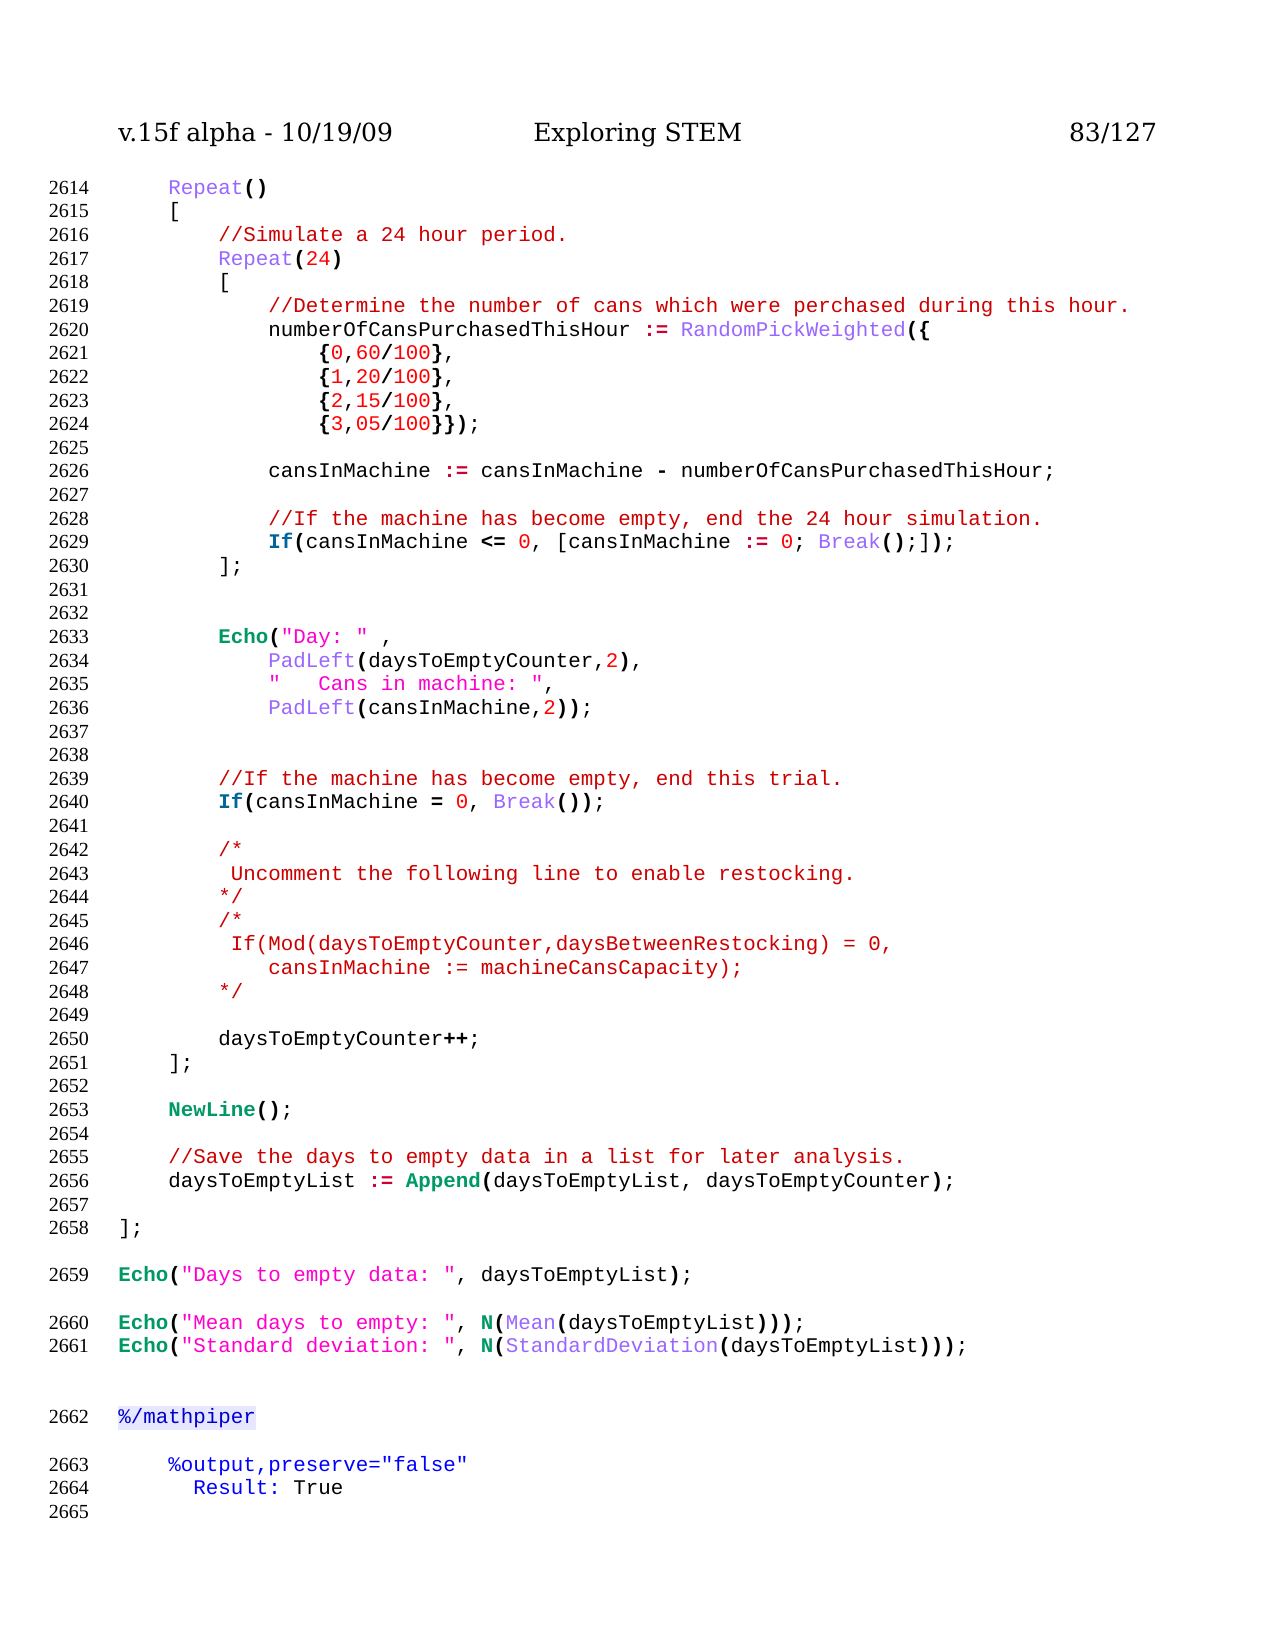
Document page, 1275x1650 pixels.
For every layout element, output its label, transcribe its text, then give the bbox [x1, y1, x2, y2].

text /* [118, 839, 1157, 862]
text Echo("Standard deviation: ", N(StandardDeviation(daysToEmptyList))); [118, 1335, 1157, 1359]
text Result: True [118, 1477, 1157, 1501]
text If(Mod(daysToEmptyCounter,daysBetweenRestocking) = 0, [118, 933, 1157, 957]
text [ [118, 200, 1157, 224]
text PadLeft(cansInMachine,2)); [118, 697, 1157, 721]
text ]; [118, 555, 1157, 579]
text //Simulate a 24 hour period. [118, 224, 1157, 248]
text daysToEmptyList := Append(daysToEmptyList, daysToEmptyCounter); [118, 1170, 1157, 1193]
text {3,05/100}}); [118, 413, 1157, 437]
text PadLeft(daysToEmptyCounter,2), [118, 650, 1157, 673]
text Echo("Day: " , [118, 626, 1157, 650]
text {2,15/100}, [118, 389, 1157, 413]
text If(cansInMachine <= 0, [cansInMachine := 0; Break();]); [118, 531, 1157, 555]
text " Cans in machine: ", [118, 673, 1157, 697]
text {1,20/100}, [118, 366, 1157, 389]
text */ [118, 886, 1157, 910]
text Uncomment the following line to enable restocking. [118, 862, 1157, 886]
text Echo("Days to empty data: ", daysToEmptyList); [118, 1264, 1157, 1288]
text [ [118, 271, 1157, 295]
text //Save the days to empty data in a list for later analysis. [118, 1146, 1157, 1170]
text Repeat() [118, 177, 1157, 200]
text */ [118, 981, 1157, 1004]
text /* [118, 910, 1157, 933]
text //If the machine has become empty, end this trial. [118, 768, 1157, 792]
text Echo("Mean days to empty: ", N(Mean(daysToEmptyList))); [118, 1312, 1157, 1335]
text daysToEmptyCounter++; [118, 1028, 1157, 1052]
text cansInMachine := cansInMachine - numberOfCansPurchasedThisHour; [118, 461, 1157, 484]
text numberOfCansPurchasedThisHour := RandomPickWeighted({ [118, 319, 1157, 342]
text If(cansInMachine = 0, Break()); [118, 792, 1157, 815]
text //Determine the number of cans which were perchased during this hour. [118, 295, 1157, 319]
text Repeat(24) [118, 248, 1157, 271]
text cansInMachine := machineCansCapacity); [118, 957, 1157, 981]
text ]; [118, 1217, 1157, 1241]
text ]; [118, 1052, 1157, 1075]
text {0,60/100}, [118, 342, 1157, 366]
text %/mathpiper [118, 1406, 1157, 1430]
text %output,preserve="false" [118, 1454, 1157, 1477]
text //If the machine has become empty, end the 24 hour simulation. [118, 508, 1157, 531]
text NewLine(); [118, 1099, 1157, 1123]
